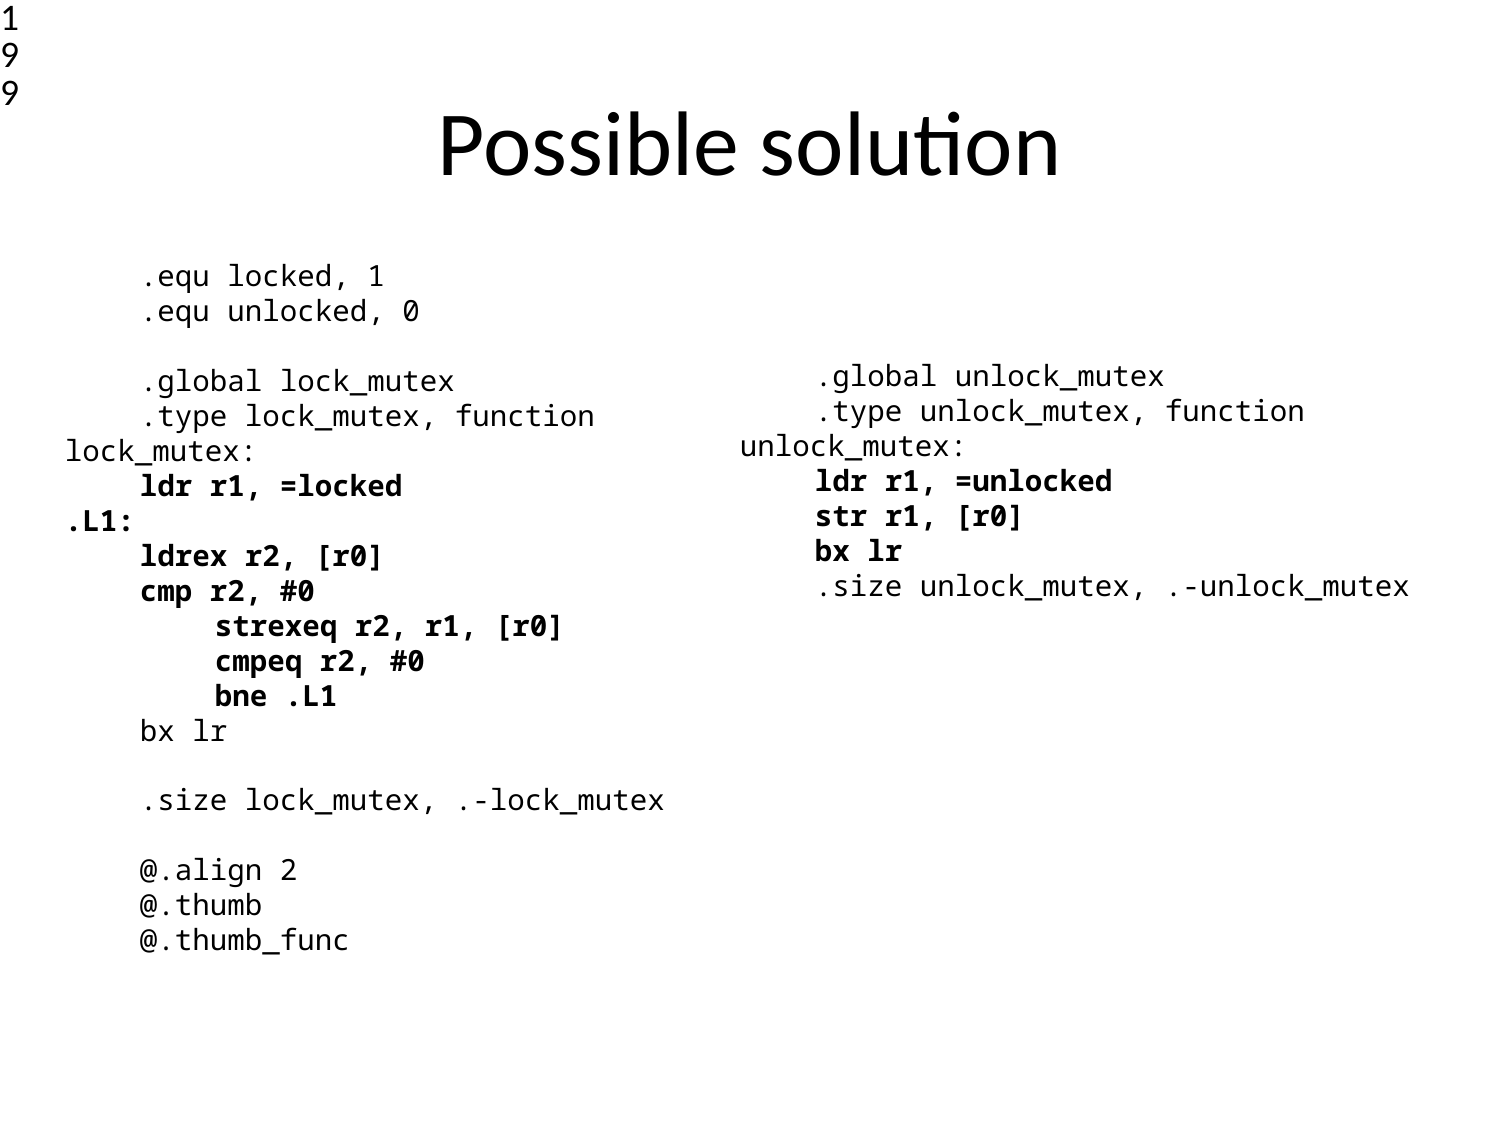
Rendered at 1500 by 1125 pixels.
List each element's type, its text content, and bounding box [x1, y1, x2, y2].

title Possible solution [75, 45, 1425, 233]
text_box .equ locked, 1 .equ unlocked, 0 .global lock_mutex .type lock_mutex, function lock_mutex: ldr r1, =locked .L1: ldrex r2, [r0] cmp r2, #0 strexeq r2, r1, [r0] cmpeq r2, #0 bne .L1 bx lr .size lock_mutex, .-lock_mutex @.align 2 @.thumb @.thumb_func [50, 249, 838, 999]
text_box .global unlock_mutex .type unlock_mutex, function unlock_mutex: ldr r1, =unlocked str r1, [r0] bx lr .size unlock_mutex, .-unlock_mutex [724, 349, 1475, 610]
